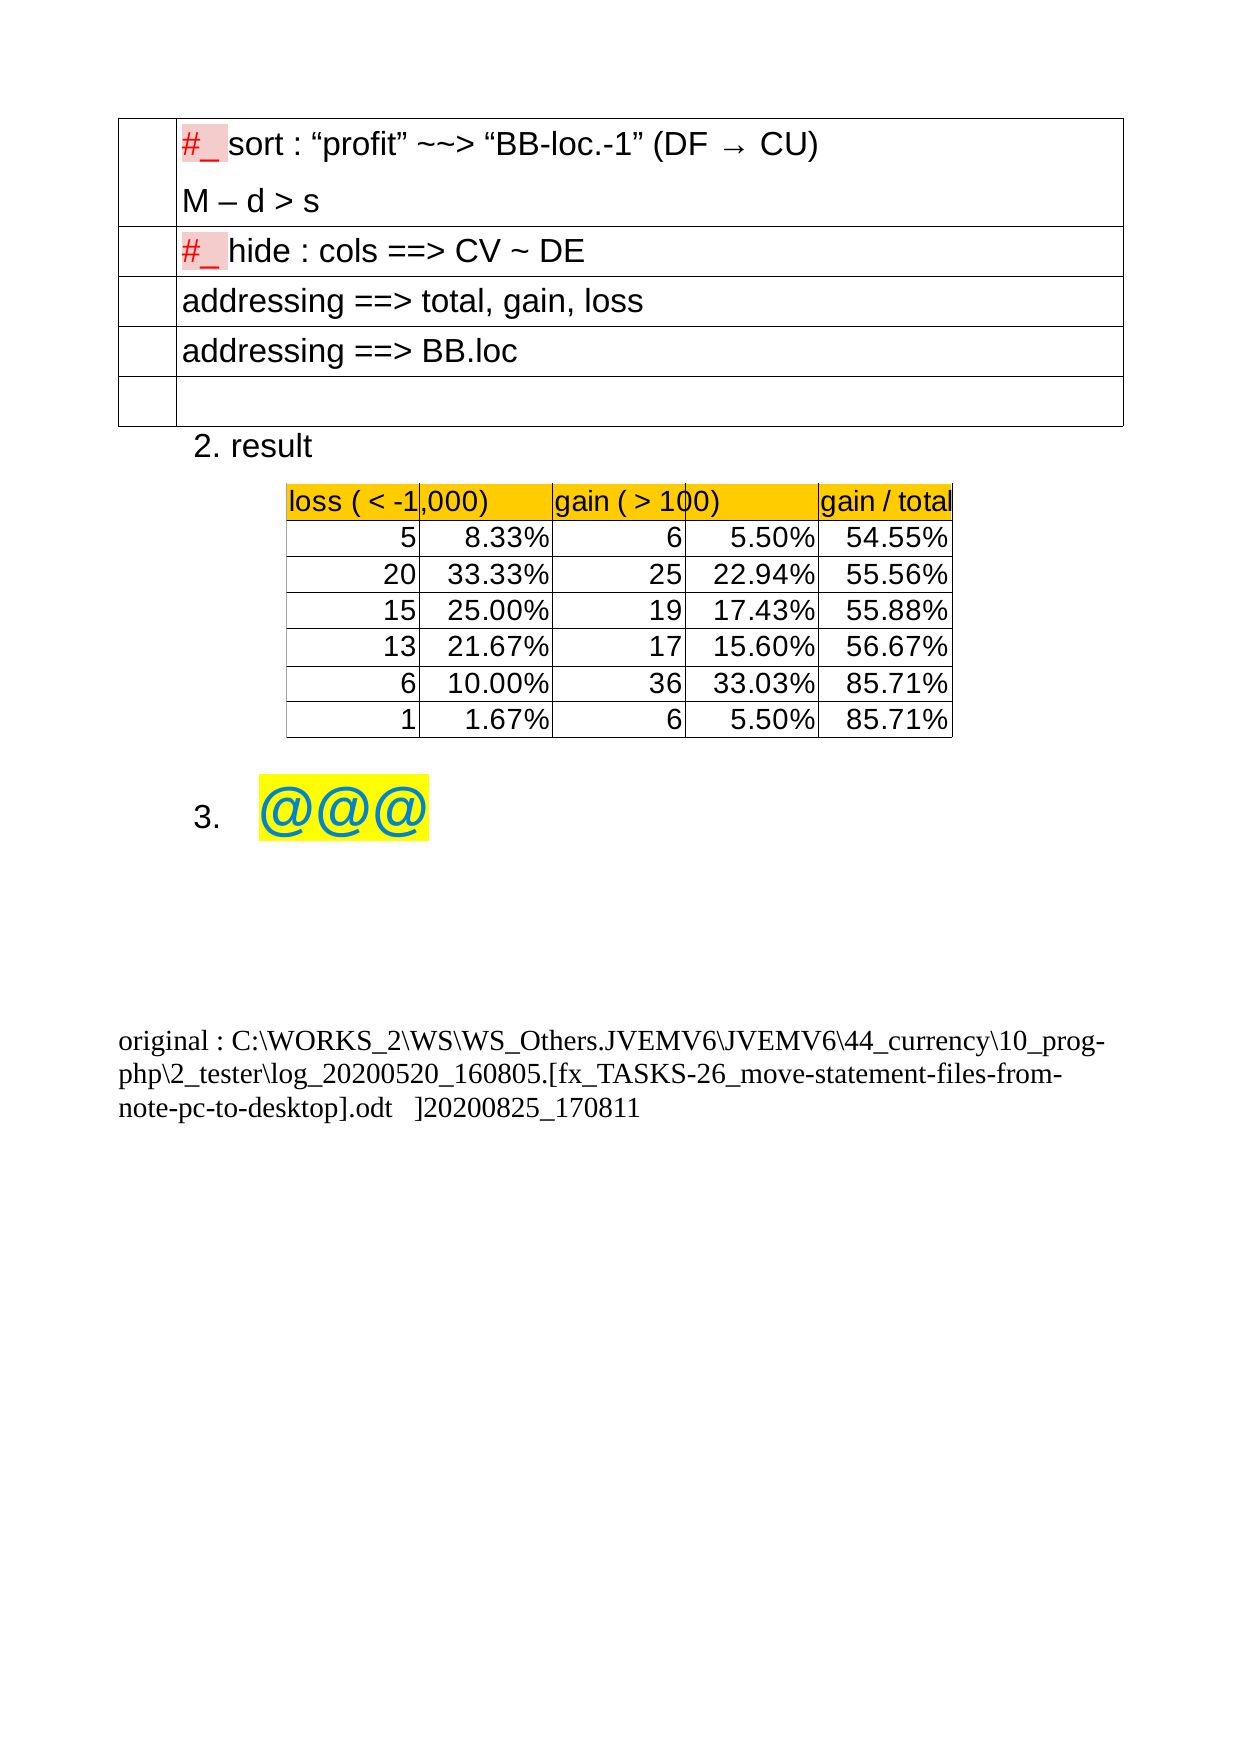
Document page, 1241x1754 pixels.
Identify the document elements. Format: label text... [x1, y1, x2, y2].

table_cell #_ hide : cols ==> CV ~ DE [177, 227, 1123, 276]
table_header #_ sort : “profit” ~~> “BB-loc.-1” (DF → CU) M – d > s [177, 119, 1123, 226]
table_cell [119, 277, 176, 326]
table_cell [119, 377, 176, 426]
table_cell [119, 227, 176, 276]
table_cell addressing ==> BB.loc [177, 327, 1123, 376]
list result [193, 427, 1122, 464]
table_cell addressing ==> total, gain, loss [177, 277, 1123, 326]
table_header [119, 119, 176, 226]
table_cell [177, 377, 1123, 426]
list @@@ [193, 483, 1122, 841]
text original : C:\WORKS_2\WS\WS_Others.JVEMV6\JVEMV6\44_currency\10_prog-php\2_tester\log_20200520_160805.[fx_TASKS-26_move-statement-files-from-note-pc-to-desktop].odt ]20200825_170811 [118, 1023, 1122, 1123]
table_cell [119, 327, 176, 376]
